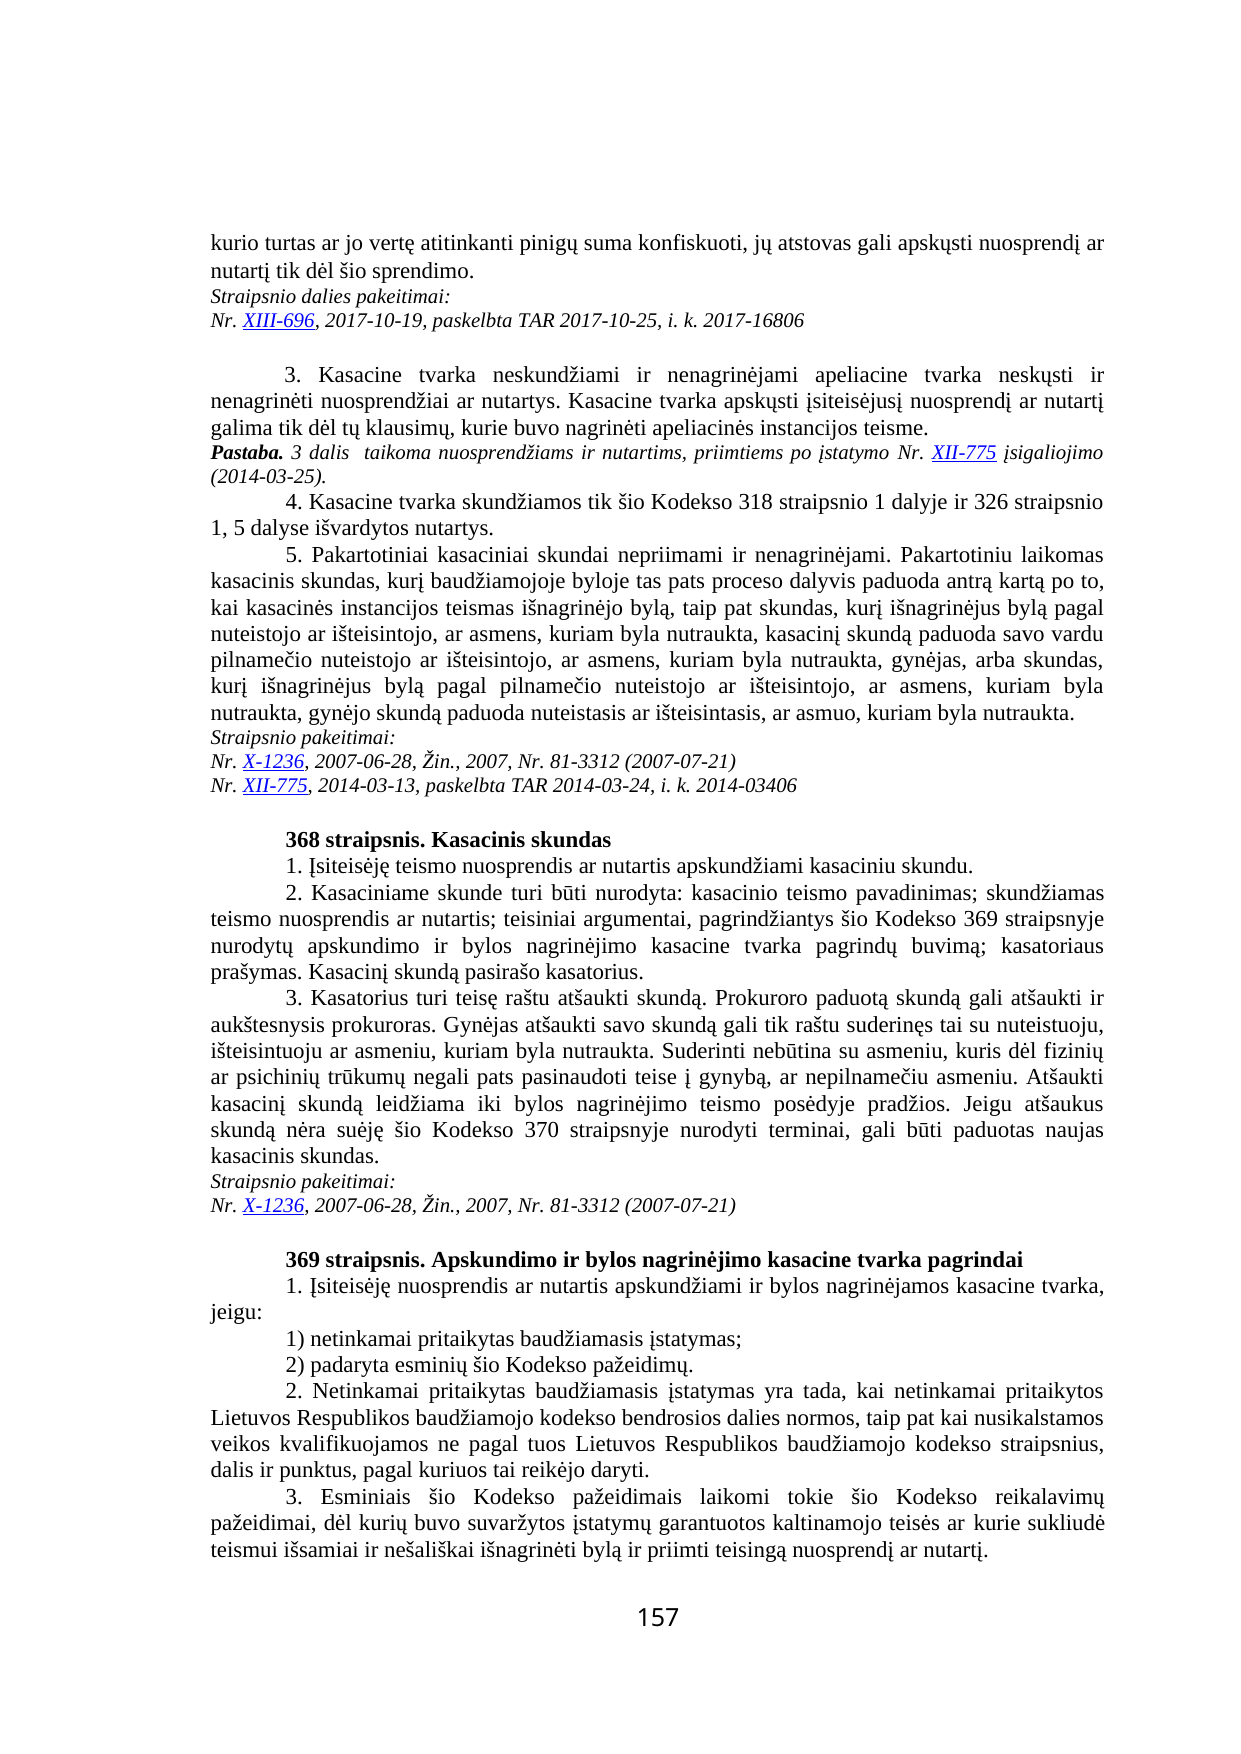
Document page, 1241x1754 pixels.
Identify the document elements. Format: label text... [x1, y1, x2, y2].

text Straipsnio dalies pakeitimai: [210, 284, 1105, 308]
text 3. Kasatorius turi teisę raštu atšaukti skundą. Prokuroro paduotą skundą gali atšaukti ir aukštesnysis prokuroras. Gynėjas atšaukti savo skundą gali tik raštu suderinęs tai su nuteistuoju, išteisintuoju ar asmeniu, kuriam byla nutraukta. Suderinti nebūtina su asmeniu, kuris dėl fizinių ar psichinių trūkumų negali pats pasinaudoti teise į gynybą, ar nepilnamečiu asmeniu. Atšaukti kasacinį skundą leidžiama iki bylos nagrinėjimo teismo posėdyje pradžios. Jeigu atšaukus skundą nėra suėję šio Kodekso 370 straipsnyje nurodyti terminai, gali būti paduotas naujas kasacinis skundas. [210, 984, 1105, 1169]
text 369 straipsnis. Apskundimo ir bylos nagrinėjimo kasacine tvarka pagrindai [210, 1246, 1105, 1272]
text 2. Kasaciniame skunde turi būti nurodyta: kasacinio teismo pavadinimas; skundžiamas teismo nuosprendis ar nutartis; teisiniai argumentai, pagrindžiantys šio Kodekso 369 straipsnyje nurodytų apskundimo ir bylos nagrinėjimo kasacine tvarka pagrindų buvimą; kasatoriaus prašymas. Kasacinį skundą pasirašo kasatorius. [210, 879, 1105, 984]
text Straipsnio pakeitimai: [210, 1169, 1105, 1193]
text 3. Kasacine tvarka neskundžiami ir nenagrinėjami apeliacine tvarka neskųsti ir nenagrinėti nuosprendžiai ar nutartys. Kasacine tvarka apskųsti įsiteisėjusį nuosprendį ar nutartį galima tik dėl tų klausimų, kurie buvo nagrinėti apeliacinės instancijos teisme. [210, 361, 1105, 440]
text 1. Įsiteisėję nuosprendis ar nutartis apskundžiami ir bylos nagrinėjamos kasacine tvarka, jeigu: [210, 1272, 1105, 1325]
text 3. Esminiais šio Kodekso pažeidimais laikomi tokie šio Kodekso reikalavimų pažeidimai, dėl kurių buvo suvaržytos įstatymų garantuotos kaltinamojo teisės ar kurie sukliudė teismui išsamiai ir nešališkai išnagrinėti bylą ir priimti teisingą nuosprendį ar nutartį. [210, 1483, 1105, 1562]
text Nr. X-1236, 2007-06-28, Žin., 2007, Nr. 81-3312 (2007-07-21) [210, 749, 1105, 773]
text kurio turtas ar jo vertę atitinkanti pinigų suma konfiskuoti, jų atstovas gali apskųsti nuosprendį ar nutartį tik dėl šio sprendimo. [210, 229, 1105, 284]
text Nr. X-1236, 2007-06-28, Žin., 2007, Nr. 81-3312 (2007-07-21) [210, 1193, 1105, 1217]
text Nr. XIII-696, 2017-10-19, paskelbta TAR 2017-10-25, i. k. 2017-16806 [210, 308, 1105, 332]
text 2. Netinkamai pritaikytas baudžiamasis įstatymas yra tada, kai netinkamai pritaikytos Lietuvos Respublikos baudžiamojo kodekso bendrosios dalies normos, taip pat kai nusikalstamos veikos kvalifikuojamos ne pagal tuos Lietuvos Respublikos baudžiamojo kodekso straipsnius, dalis ir punktus, pagal kuriuos tai reikėjo daryti. [210, 1377, 1105, 1483]
text Straipsnio pakeitimai: [210, 725, 1105, 749]
text 4. Kasacine tvarka skundžiamos tik šio Kodekso 318 straipsnio 1 dalyje ir 326 straipsnio 1, 5 dalyse išvardytos nutartys. [210, 488, 1105, 541]
text 1. Įsiteisėję teismo nuosprendis ar nutartis apskundžiami kasaciniu skundu. [210, 853, 1105, 879]
text 5. Pakartotiniai kasaciniai skundai nepriimami ir nenagrinėjami. Pakartotiniu laikomas kasacinis skundas, kurį baudžiamojoje byloje tas pats proceso dalyvis paduoda antrą kartą po to, kai kasacinės instancijos teismas išnagrinėjo bylą, taip pat skundas, kurį išnagrinėjus bylą pagal nuteistojo ar išteisintojo, ar asmens, kuriam byla nutraukta, kasacinį skundą paduoda savo vardu pilnamečio nuteistojo ar išteisintojo, ar asmens, kuriam byla nutraukta, gynėjas, arba skundas, kurį išnagrinėjus bylą pagal pilnamečio nuteistojo ar išteisintojo, ar asmens, kuriam byla nutraukta, gynėjo skundą paduoda nuteistasis ar išteisintasis, ar asmuo, kuriam byla nutraukta. [210, 541, 1105, 725]
text 2) padaryta esminių šio Kodekso pažeidimų. [210, 1351, 1105, 1377]
text Pastaba. 3 dalis taikoma nuosprendžiams ir nutartims, priimtiems po įstatymo Nr. XII-775 įsigaliojimo (2014-03-25). [210, 440, 1105, 488]
text 368 straipsnis. Kasacinis skundas [210, 826, 1105, 853]
text Nr. XII-775, 2014-03-13, paskelbta TAR 2014-03-24, i. k. 2014-03406 [210, 773, 1105, 797]
text 1) netinkamai pritaikytas baudžiamasis įstatymas; [210, 1325, 1105, 1351]
